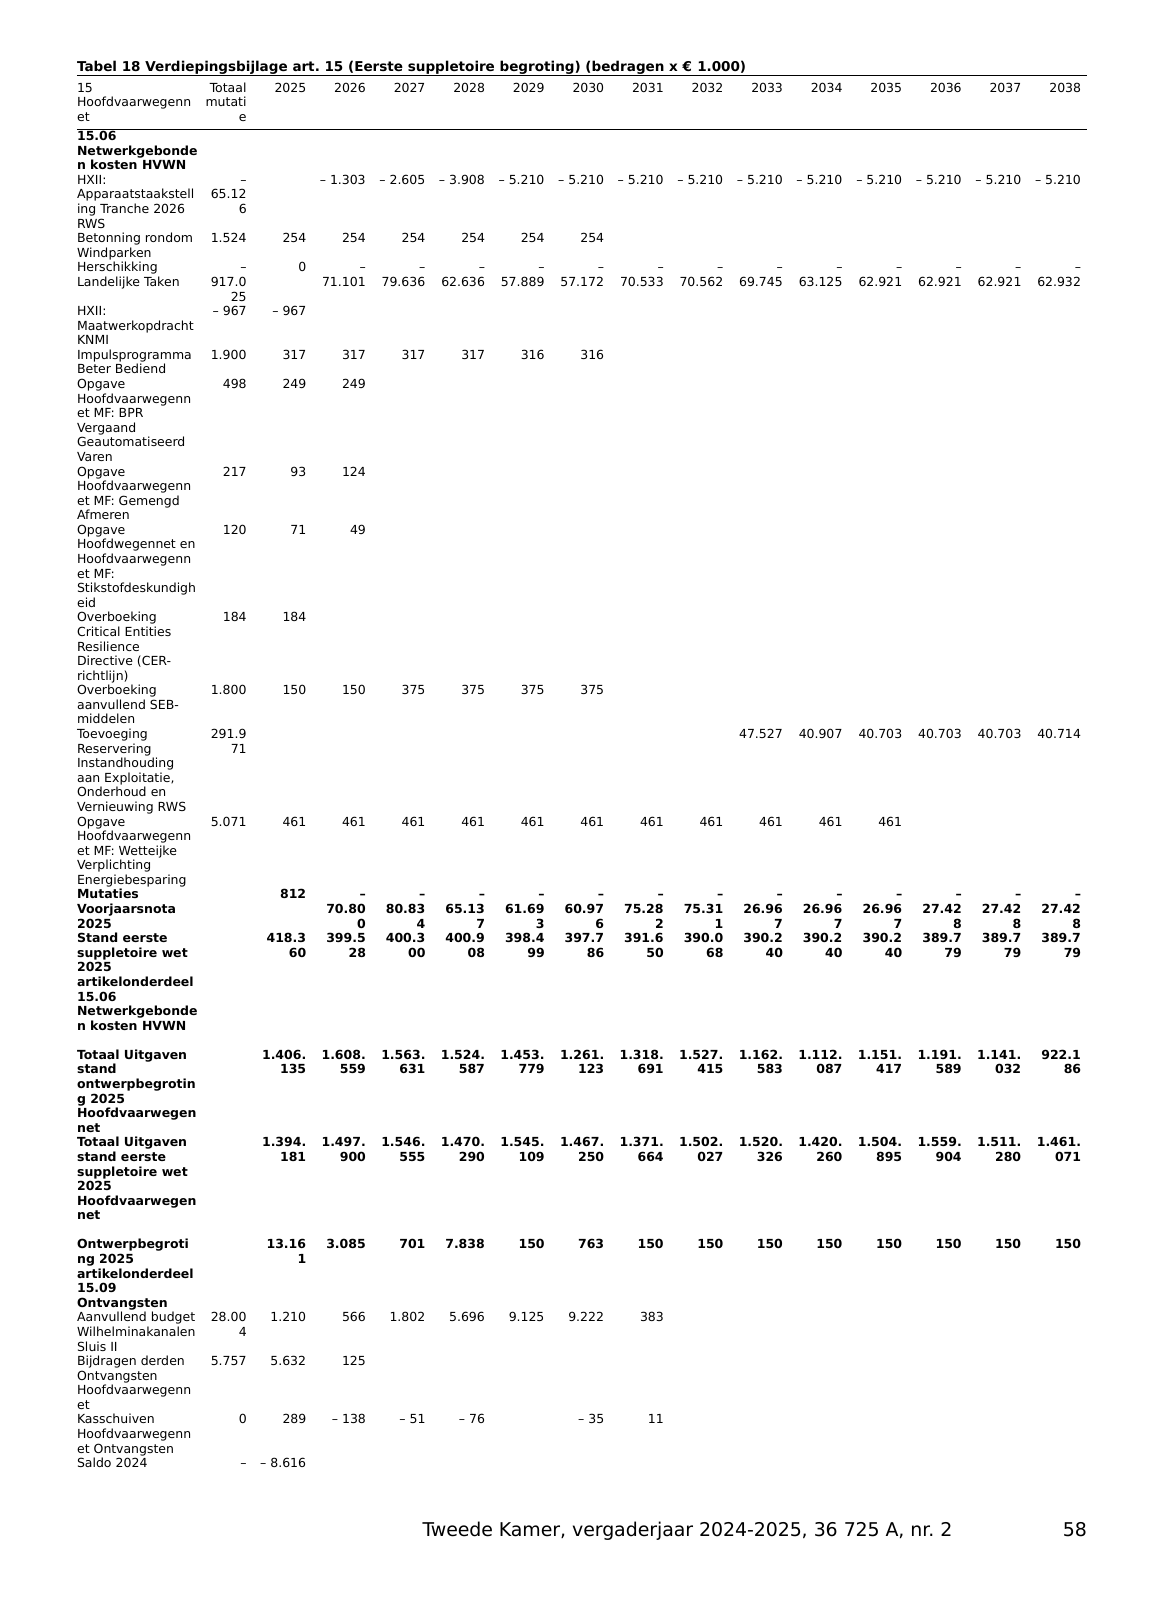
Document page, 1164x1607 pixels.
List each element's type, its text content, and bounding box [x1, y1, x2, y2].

table_cell [1027, 610, 1087, 683]
table_cell 390.240 [848, 931, 908, 1033]
table_cell Opgave Hoofdwegennet en Hoofdvaarwegennet MF: Stikstofdeskundigheid [77, 523, 197, 610]
table_cell 71 [252, 523, 312, 610]
table_cell – 3.908 [431, 173, 491, 231]
table_cell [491, 1033, 550, 1048]
table_cell 5.071 [198, 814, 252, 887]
table_cell [198, 1135, 252, 1223]
table_cell [968, 1354, 1027, 1412]
table_cell [669, 304, 729, 348]
table_cell 922.186 [1027, 1048, 1087, 1135]
table_cell [968, 464, 1027, 523]
table_cell 254 [312, 231, 371, 260]
table_cell [729, 523, 788, 610]
table_cell 1.191.589 [908, 1048, 967, 1135]
table_cell [312, 304, 371, 348]
table_cell 150 [610, 1237, 669, 1310]
table_cell [550, 130, 610, 173]
table_cell 150 [729, 1237, 788, 1310]
table_cell [729, 377, 788, 464]
table_cell – 65.126 [198, 173, 252, 231]
table_cell 1.545.109 [491, 1135, 550, 1223]
table_cell [729, 1354, 788, 1412]
table_cell [1027, 1223, 1087, 1237]
table_cell 254 [491, 231, 550, 260]
table_cell 375 [491, 683, 550, 727]
table_cell [729, 464, 788, 523]
table_cell 1.546.555 [371, 1135, 431, 1223]
table_cell [431, 130, 491, 173]
table_cell [669, 130, 729, 173]
table_cell 461 [550, 814, 610, 887]
table_cell [848, 683, 908, 727]
table_cell [968, 130, 1027, 173]
table_cell [908, 1412, 967, 1456]
table_cell 15.06 Netwerkgebonden kosten HVWN [77, 130, 197, 173]
table_cell – 5.210 [789, 173, 848, 231]
table_cell [491, 610, 550, 683]
table_cell 2030 [550, 76, 610, 129]
table_cell 1.800 [198, 683, 252, 727]
table_cell [848, 464, 908, 523]
table_cell 2032 [669, 76, 729, 129]
table_cell 701 [371, 1237, 431, 1310]
table_cell [550, 523, 610, 610]
table_cell [610, 231, 669, 260]
table_cell [908, 377, 967, 464]
table_cell [77, 1033, 197, 1048]
table_cell 125 [312, 1354, 371, 1412]
table_cell 40.703 [848, 727, 908, 814]
table_cell 317 [312, 348, 371, 377]
table_cell – 5.210 [550, 173, 610, 231]
table_cell [789, 1033, 848, 1048]
table_cell [908, 304, 967, 348]
table_cell [252, 173, 312, 231]
table_cell – 57.889 [491, 260, 550, 304]
table_cell [968, 610, 1027, 683]
table_cell 1.141.032 [968, 1048, 1027, 1135]
table_cell – 79.636 [371, 260, 431, 304]
table_cell [848, 1354, 908, 1412]
table_cell 13.161 [252, 1237, 312, 1310]
table_cell 150 [968, 1237, 1027, 1310]
table_cell [431, 1354, 491, 1412]
table_cell [908, 1310, 967, 1354]
table_cell [312, 1033, 371, 1048]
table_cell 763 [550, 1237, 610, 1310]
table_cell [371, 727, 431, 814]
table_cell Opgave Hoofdvaarwegennet MF: Wetteijke Verplichting Energiebesparing [77, 814, 197, 887]
table_cell 249 [312, 377, 371, 464]
table_cell 291.971 [198, 727, 252, 814]
table_cell 5.632 [252, 1354, 312, 1412]
table_cell [610, 130, 669, 173]
table_cell – 27.428 [968, 887, 1027, 931]
table_cell [789, 130, 848, 173]
table_cell – 62.921 [968, 260, 1027, 304]
table_cell [491, 130, 550, 173]
table_cell 1.210 [252, 1310, 312, 1354]
table_cell – 69.745 [729, 260, 788, 304]
table_cell 1.900 [198, 348, 252, 377]
table_cell – 917.025 [198, 260, 252, 304]
table_cell [968, 683, 1027, 727]
table_cell [550, 610, 610, 683]
table_cell [431, 727, 491, 814]
table_cell 461 [610, 814, 669, 887]
table_cell 1.371.664 [610, 1135, 669, 1223]
table_cell [1027, 1354, 1087, 1412]
table_cell – 70.533 [610, 260, 669, 304]
table_cell 1.406.135 [252, 1048, 312, 1135]
table_cell [371, 1456, 431, 1471]
table_cell [669, 377, 729, 464]
table_cell 375 [550, 683, 610, 727]
table_cell [491, 1354, 550, 1412]
table_cell [491, 377, 550, 464]
table_cell [968, 1033, 1027, 1048]
table_cell [1027, 377, 1087, 464]
table_cell 47.527 [729, 727, 788, 814]
table_cell [669, 1412, 729, 1456]
table_cell Totaal Uitgaven stand eerste suppletoire wet 2025 Hoofdvaarwegennet [77, 1135, 197, 1223]
table_cell [312, 1223, 371, 1237]
table_cell [729, 1033, 788, 1048]
table_cell [669, 1456, 729, 1471]
table_cell – 62.636 [431, 260, 491, 304]
table_cell – 62.932 [1027, 260, 1087, 304]
table_cell 2025 [252, 76, 312, 129]
table_cell 249 [252, 377, 312, 464]
table_cell [550, 1223, 610, 1237]
table_cell 390.240 [789, 931, 848, 1033]
table_cell 11 [610, 1412, 669, 1456]
table_cell [431, 1456, 491, 1471]
table_cell [848, 610, 908, 683]
table_cell – 60.976 [550, 887, 610, 931]
table_cell [198, 1048, 252, 1135]
table_cell 316 [491, 348, 550, 377]
table_cell [669, 610, 729, 683]
table_cell [491, 1412, 550, 1456]
table_cell 383 [610, 1310, 669, 1354]
table_cell [789, 1223, 848, 1237]
table_cell [1027, 1456, 1087, 1471]
table_cell [371, 1223, 431, 1237]
table_cell [550, 1033, 610, 1048]
table_cell 2027 [371, 76, 431, 129]
table_cell 150 [789, 1237, 848, 1310]
table_cell [371, 130, 431, 173]
table_cell 391.650 [610, 931, 669, 1033]
table_cell 2035 [848, 76, 908, 129]
table_cell – 138 [312, 1412, 371, 1456]
table_cell [729, 683, 788, 727]
table_cell [198, 1237, 252, 1310]
table_cell [848, 130, 908, 173]
table_cell [252, 727, 312, 814]
table_cell 390.068 [669, 931, 729, 1033]
table_cell [198, 887, 252, 931]
table_cell [77, 1223, 197, 1237]
table_cell 400.908 [431, 931, 491, 1033]
table_cell 566 [312, 1310, 371, 1354]
table_cell – 26.967 [848, 887, 908, 931]
table_cell 1.470.290 [431, 1135, 491, 1223]
table_cell [908, 348, 967, 377]
table_cell – 5.210 [491, 173, 550, 231]
table_cell [789, 231, 848, 260]
table_cell 461 [312, 814, 371, 887]
table_cell [610, 304, 669, 348]
table_cell – 71.101 [312, 260, 371, 304]
table_cell 254 [431, 231, 491, 260]
table_cell [198, 130, 252, 173]
table_cell [669, 348, 729, 377]
table_cell [848, 377, 908, 464]
table_cell 1.467.250 [550, 1135, 610, 1223]
table_cell – 62.921 [908, 260, 967, 304]
table_cell Ontwerpbegroting 2025 artikelonderdeel 15.09 Ontvangsten [77, 1237, 197, 1310]
table_cell [789, 683, 848, 727]
table_cell 7.838 [431, 1237, 491, 1310]
table_cell [491, 304, 550, 348]
table_cell [610, 377, 669, 464]
table_cell [789, 1456, 848, 1471]
table_cell – 63.125 [789, 260, 848, 304]
table_cell – 2.605 [371, 173, 431, 231]
table_cell 2026 [312, 76, 371, 129]
table_cell [729, 1310, 788, 1354]
table_cell 1.559.904 [908, 1135, 967, 1223]
table_cell 1.318.691 [610, 1048, 669, 1135]
table_cell 2033 [729, 76, 788, 129]
table_cell [669, 464, 729, 523]
table_cell 461 [848, 814, 908, 887]
table_cell [968, 814, 1027, 887]
table_cell – 75.282 [610, 887, 669, 931]
table_cell 1.520.326 [729, 1135, 788, 1223]
table_cell [312, 1456, 371, 1471]
table_cell 1.261.123 [550, 1048, 610, 1135]
table_cell 2028 [431, 76, 491, 129]
table_cell – 27.428 [908, 887, 967, 931]
table_cell [371, 377, 431, 464]
table_cell 461 [252, 814, 312, 887]
table_cell 15 Hoofdvaarwegennet [77, 76, 197, 129]
table_cell 150 [252, 683, 312, 727]
table_cell – 5.210 [1027, 173, 1087, 231]
table_cell 1.162.583 [729, 1048, 788, 1135]
table_cell 375 [431, 683, 491, 727]
table_cell [669, 231, 729, 260]
table_cell [198, 1223, 252, 1237]
table_cell Mutaties Voorjaarsnota 2025 [77, 887, 197, 931]
table_cell [610, 464, 669, 523]
table_cell [1027, 348, 1087, 377]
table_cell 254 [550, 231, 610, 260]
table_cell 150 [1027, 1237, 1087, 1310]
table_cell 390.240 [729, 931, 788, 1033]
table_cell [198, 931, 252, 1033]
table_cell [610, 683, 669, 727]
table_cell 1.461.071 [1027, 1135, 1087, 1223]
table_cell 93 [252, 464, 312, 523]
table_cell – 65.137 [431, 887, 491, 931]
table_cell [312, 130, 371, 173]
table_cell [848, 1223, 908, 1237]
table_cell 2038 [1027, 76, 1087, 129]
table_cell – 5.210 [669, 173, 729, 231]
table_cell [1027, 683, 1087, 727]
table_cell – 51 [371, 1412, 431, 1456]
table_cell – 57.172 [550, 260, 610, 304]
table_cell – [198, 1456, 252, 1471]
table_cell Kasschuiven Hoofdvaarwegennet Ontvangsten [77, 1412, 197, 1456]
table_cell [1027, 1310, 1087, 1354]
table_cell Opgave Hoofdvaarwegennet MF: Gemengd Afmeren [77, 464, 197, 523]
table_cell 2031 [610, 76, 669, 129]
table_cell [848, 1310, 908, 1354]
table_cell 40.714 [1027, 727, 1087, 814]
table_cell [669, 1033, 729, 1048]
table_cell 2037 [968, 76, 1027, 129]
table_cell [729, 610, 788, 683]
table_cell – 70.562 [669, 260, 729, 304]
table_cell 812 [252, 887, 312, 931]
table_cell [669, 727, 729, 814]
table_cell 397.786 [550, 931, 610, 1033]
table_cell 1.511.280 [968, 1135, 1027, 1223]
table_cell 461 [669, 814, 729, 887]
table_cell [1027, 130, 1087, 173]
table_cell 150 [848, 1237, 908, 1310]
table_cell 254 [371, 231, 431, 260]
table_cell [252, 130, 312, 173]
table_cell – 62.921 [848, 260, 908, 304]
table_cell 120 [198, 523, 252, 610]
table_cell 1.502.027 [669, 1135, 729, 1223]
table_cell [729, 304, 788, 348]
table_cell [789, 610, 848, 683]
table_cell [669, 523, 729, 610]
table_cell 375 [371, 683, 431, 727]
table_cell [908, 610, 967, 683]
table_cell Impulsprogramma Beter Bediend [77, 348, 197, 377]
table_cell – 75.311 [669, 887, 729, 931]
table_cell [729, 1223, 788, 1237]
table_cell Bijdragen derden Ontvangsten Hoofdvaarwegennet [77, 1354, 197, 1412]
table_cell [789, 377, 848, 464]
table_cell 461 [371, 814, 431, 887]
table_cell Totaal mutatie [198, 76, 252, 129]
table_cell [968, 1310, 1027, 1354]
table_cell [669, 1310, 729, 1354]
table_cell [1027, 464, 1087, 523]
table_cell [1027, 1033, 1087, 1048]
table_cell [371, 1354, 431, 1412]
table_cell – 26.967 [729, 887, 788, 931]
table_cell 1.608.559 [312, 1048, 371, 1135]
table_cell [908, 683, 967, 727]
table_cell 9.222 [550, 1310, 610, 1354]
table_cell [968, 377, 1027, 464]
table_cell [908, 523, 967, 610]
table_cell [550, 727, 610, 814]
table_cell 1.151.417 [848, 1048, 908, 1135]
table_cell [669, 1354, 729, 1412]
table_cell – 5.210 [908, 173, 967, 231]
table_cell [968, 231, 1027, 260]
table_cell [1027, 304, 1087, 348]
table_cell [491, 523, 550, 610]
table_cell 1.420.260 [789, 1135, 848, 1223]
table_cell [848, 348, 908, 377]
table_cell 40.907 [789, 727, 848, 814]
table_cell [371, 610, 431, 683]
table_cell [431, 1223, 491, 1237]
table_cell [908, 1223, 967, 1237]
table_cell [550, 377, 610, 464]
table_cell Aanvullend budget Wilhelminakanalen Sluis II [77, 1310, 197, 1354]
table_cell 150 [669, 1237, 729, 1310]
table_cell – 80.834 [371, 887, 431, 931]
table_cell [610, 1033, 669, 1048]
table_cell [968, 348, 1027, 377]
table_cell [729, 1456, 788, 1471]
table_cell 317 [252, 348, 312, 377]
table_cell 1.524 [198, 231, 252, 260]
table_cell [968, 1412, 1027, 1456]
table_cell [1027, 523, 1087, 610]
table_cell – 967 [252, 304, 312, 348]
table_cell – 5.210 [729, 173, 788, 231]
table_cell 1.394.181 [252, 1135, 312, 1223]
table_cell – 8.616 [252, 1456, 312, 1471]
table_cell – 26.967 [789, 887, 848, 931]
table_cell Herschikking Landelijke Taken [77, 260, 197, 304]
table_cell 399.528 [312, 931, 371, 1033]
table_cell – 5.210 [968, 173, 1027, 231]
table_cell [669, 683, 729, 727]
table_cell 2029 [491, 76, 550, 129]
table_cell Opgave Hoofdvaarwegennet MF: BPR Vergaand Geautomatiseerd Varen [77, 377, 197, 464]
table_cell – 5.210 [610, 173, 669, 231]
table_cell Totaal Uitgaven stand ontwerpbegroting 2025 Hoofdvaarwegennet [77, 1048, 197, 1135]
table_cell [431, 304, 491, 348]
table_cell [789, 1412, 848, 1456]
table_cell 1.563.631 [371, 1048, 431, 1135]
table_cell [610, 1354, 669, 1412]
table_cell [968, 1223, 1027, 1237]
table_cell 400.300 [371, 931, 431, 1033]
table_cell [610, 610, 669, 683]
table_cell 2036 [908, 76, 967, 129]
table_cell 389.779 [1027, 931, 1087, 1033]
table_cell HXII: Apparaatstaakstelling Tranche 2026 RWS [77, 173, 197, 231]
table_cell 0 [198, 1412, 252, 1456]
table_cell [610, 523, 669, 610]
table_cell 1.527.415 [669, 1048, 729, 1135]
table_cell [1027, 814, 1087, 887]
table_cell 2034 [789, 76, 848, 129]
table_cell 3.085 [312, 1237, 371, 1310]
table_cell [848, 1033, 908, 1048]
table_cell [848, 1456, 908, 1471]
table_cell 1.112.087 [789, 1048, 848, 1135]
table_cell [908, 464, 967, 523]
table_cell Toevoeging Reservering Instandhouding aan Exploitatie, Onderhoud en Vernieuwing RWS [77, 727, 197, 814]
table_cell 289 [252, 1412, 312, 1456]
table_cell 418.360 [252, 931, 312, 1033]
table_cell [431, 377, 491, 464]
table_cell 1.453.779 [491, 1048, 550, 1135]
table_cell [729, 348, 788, 377]
table_cell [789, 1310, 848, 1354]
table_cell – 70.800 [312, 887, 371, 931]
table_cell 150 [312, 683, 371, 727]
table_cell 150 [908, 1237, 967, 1310]
table_cell – 967 [198, 304, 252, 348]
table_cell 389.779 [968, 931, 1027, 1033]
table_cell 1.802 [371, 1310, 431, 1354]
table_cell 40.703 [968, 727, 1027, 814]
table_cell [729, 1412, 788, 1456]
table_cell 150 [491, 1237, 550, 1310]
table_cell 461 [491, 814, 550, 887]
table_cell [968, 304, 1027, 348]
table_cell [491, 727, 550, 814]
table_cell [729, 130, 788, 173]
table_cell 0 [252, 260, 312, 304]
table_cell [198, 1033, 252, 1048]
table_cell 317 [371, 348, 431, 377]
table_cell [610, 727, 669, 814]
table_cell 461 [431, 814, 491, 887]
table_cell [550, 464, 610, 523]
table_cell [908, 130, 967, 173]
table_cell [848, 1412, 908, 1456]
table_cell [1027, 231, 1087, 260]
table_cell [908, 1354, 967, 1412]
table_cell [908, 1033, 967, 1048]
table_cell [550, 1354, 610, 1412]
table_header Tabel 18 Verdiepingsbijlage art. 15 (Eerste suppletoire begroting) (bedragen x € 1.000) [77, 59, 1087, 75]
table_cell – 35 [550, 1412, 610, 1456]
table_cell [908, 231, 967, 260]
table_cell [550, 1456, 610, 1471]
table_cell [491, 1223, 550, 1237]
table_cell 1.504.895 [848, 1135, 908, 1223]
table_cell [789, 1354, 848, 1412]
table_cell 184 [252, 610, 312, 683]
table_cell 5.757 [198, 1354, 252, 1412]
table_cell 498 [198, 377, 252, 464]
table_cell Betonning rondom Windparken [77, 231, 197, 260]
table_cell [252, 1033, 312, 1048]
table_cell 40.703 [908, 727, 967, 814]
table_cell [371, 523, 431, 610]
table_cell [371, 1033, 431, 1048]
table_cell [789, 523, 848, 610]
table_cell Stand eerste suppletoire wet 2025 artikelonderdeel 15.06 Netwerkgebonden kosten HVWN [77, 931, 197, 1033]
table_cell 461 [789, 814, 848, 887]
table_cell 316 [550, 348, 610, 377]
table_cell Overboeking Critical Entities Resilience Directive (CER-richtlijn) [77, 610, 197, 683]
table_cell – 76 [431, 1412, 491, 1456]
table_cell 217 [198, 464, 252, 523]
table_cell [431, 610, 491, 683]
table_cell [371, 304, 431, 348]
table_cell [371, 464, 431, 523]
table_cell [550, 304, 610, 348]
table_cell [669, 1223, 729, 1237]
table_cell [312, 727, 371, 814]
table_cell [312, 610, 371, 683]
table_cell [848, 523, 908, 610]
table_cell – 5.210 [848, 173, 908, 231]
table_cell Saldo 2024 [77, 1456, 197, 1471]
table_cell 184 [198, 610, 252, 683]
table_cell [848, 231, 908, 260]
table_cell [252, 1223, 312, 1237]
table_cell [491, 1456, 550, 1471]
table_cell 1.524.587 [431, 1048, 491, 1135]
table_cell [491, 464, 550, 523]
table_cell [610, 1456, 669, 1471]
table_cell 317 [431, 348, 491, 377]
table_cell 124 [312, 464, 371, 523]
table_cell 5.696 [431, 1310, 491, 1354]
table_cell 9.125 [491, 1310, 550, 1354]
table_cell [908, 814, 967, 887]
table_cell [968, 1456, 1027, 1471]
table_cell 389.779 [908, 931, 967, 1033]
table_cell [431, 464, 491, 523]
table_cell [908, 1456, 967, 1471]
table_cell [431, 523, 491, 610]
table_cell [431, 1033, 491, 1048]
table_cell – 27.428 [1027, 887, 1087, 931]
table_cell [610, 348, 669, 377]
table_cell 398.499 [491, 931, 550, 1033]
table_cell 28.004 [198, 1310, 252, 1354]
table_cell 461 [729, 814, 788, 887]
table_cell [848, 304, 908, 348]
table_cell [610, 1223, 669, 1237]
table_cell [729, 231, 788, 260]
table_cell 254 [252, 231, 312, 260]
table_cell Overboeking aanvullend SEB-middelen [77, 683, 197, 727]
table_cell 1.497.900 [312, 1135, 371, 1223]
table_cell [789, 304, 848, 348]
table_cell [789, 464, 848, 523]
table_cell HXII: Maatwerkopdracht KNMI [77, 304, 197, 348]
table_cell 49 [312, 523, 371, 610]
table_cell – 61.693 [491, 887, 550, 931]
table_cell – 1.303 [312, 173, 371, 231]
table_cell [1027, 1412, 1087, 1456]
table_cell [789, 348, 848, 377]
table_cell [968, 523, 1027, 610]
